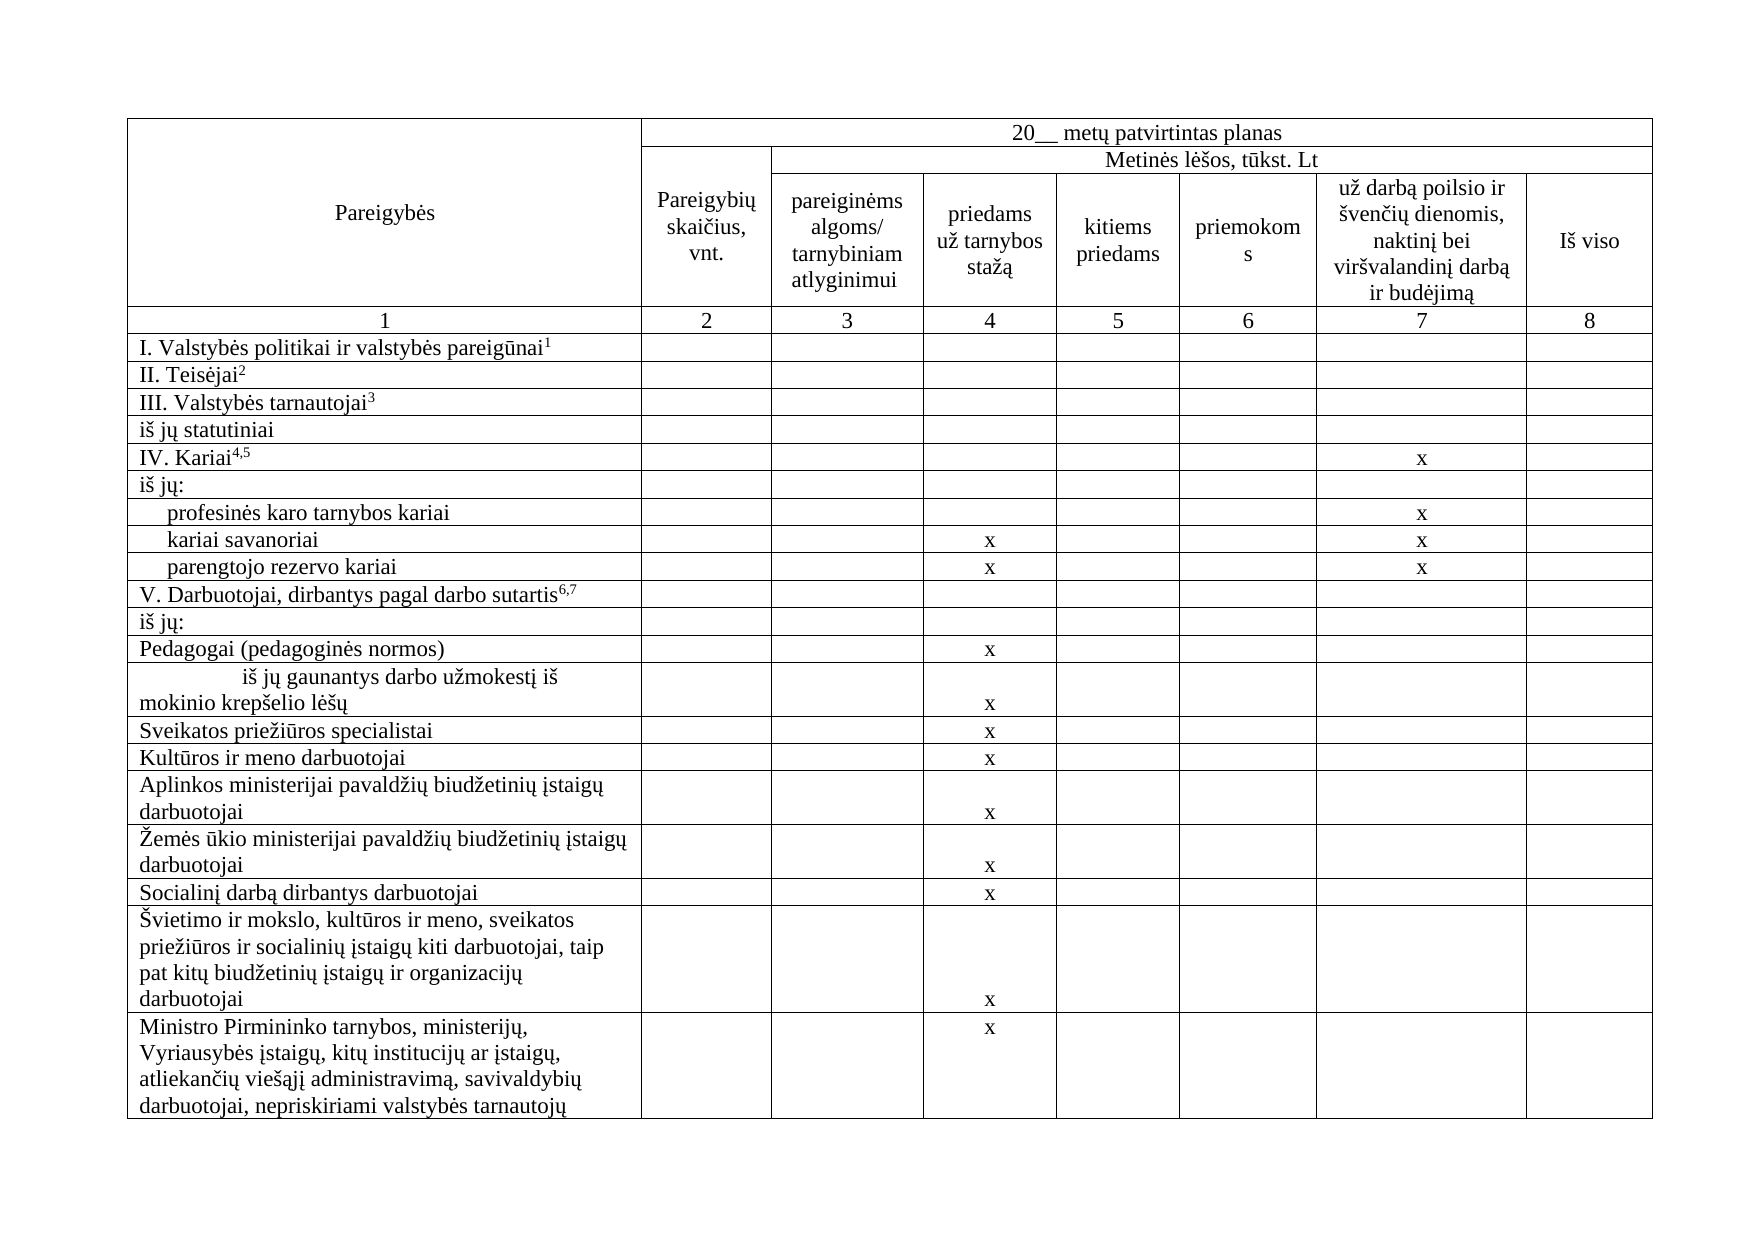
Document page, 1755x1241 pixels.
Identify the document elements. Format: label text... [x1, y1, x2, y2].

table_cell 3 [772, 307, 923, 333]
table_cell [642, 444, 771, 470]
table_cell x [924, 1013, 1056, 1118]
table_cell [924, 362, 1056, 388]
table_cell [924, 471, 1056, 497]
table_cell [772, 526, 923, 552]
table_cell [1527, 416, 1652, 443]
table_cell Švietimo ir mokslo, kultūros ir meno, sveikatos priežiūros ir socialinių įstaigų kiti darbuotojai, taip pat kitų biudžetinių įstaigų ir organizacijų darbuotojai [128, 906, 641, 1012]
table_cell [1317, 717, 1526, 743]
table_cell [1057, 717, 1179, 743]
table_cell [1317, 1013, 1526, 1118]
table_cell Ministro Pirmininko tarnybos, ministerijų, Vyriausybės įstaigų, kitų institucijų ar įstaigų, atliekančių viešąjį administravimą, savivaldybių darbuotojai, nepriskiriami valstybės tarnautojų [128, 1013, 641, 1118]
table_cell [1527, 608, 1652, 634]
table_cell x [924, 879, 1056, 905]
table_cell [1317, 744, 1526, 770]
table_cell [1180, 663, 1316, 716]
table_cell parengtojo rezervo kariai [128, 553, 641, 580]
table_cell [1057, 526, 1179, 552]
table_cell iš jų statutiniai [128, 416, 641, 443]
table_cell [1057, 581, 1179, 607]
table_cell 5 [1057, 307, 1179, 333]
table_cell [642, 636, 771, 662]
table_cell [642, 471, 771, 497]
table_cell [1317, 879, 1526, 905]
table_cell [642, 362, 771, 388]
table_cell [772, 471, 923, 497]
table_cell [1180, 362, 1316, 388]
table_cell [1180, 553, 1316, 580]
table_cell [1317, 663, 1526, 716]
table_cell [1057, 879, 1179, 905]
table_cell 6 [1180, 307, 1316, 333]
table_cell [1317, 362, 1526, 388]
table_cell [1057, 334, 1179, 361]
table_cell [1317, 636, 1526, 662]
table_cell II. Teisėjai2 [128, 362, 641, 388]
table_cell [1057, 553, 1179, 580]
table_cell [1180, 636, 1316, 662]
table_cell III. Valstybės tarnautojai3 [128, 389, 641, 415]
table_cell [772, 416, 923, 443]
table_cell [1180, 771, 1316, 824]
table_cell Pedagogai (pedagoginės normos) [128, 636, 641, 662]
table_cell [642, 526, 771, 552]
table_cell [924, 499, 1056, 525]
table_cell x [924, 825, 1056, 878]
table_cell 8 [1527, 307, 1652, 333]
table_cell [642, 499, 771, 525]
table_cell Žemės ūkio ministerijai pavaldžių biudžetinių įstaigų darbuotojai [128, 825, 641, 878]
table_cell [772, 879, 923, 905]
table_cell [772, 1013, 923, 1118]
table_cell [642, 906, 771, 1012]
table_cell [1527, 334, 1652, 361]
table_cell x [1317, 526, 1526, 552]
table_cell [1527, 663, 1652, 716]
table_cell [1057, 389, 1179, 415]
table_cell x [924, 717, 1056, 743]
table_cell x [924, 906, 1056, 1012]
table_cell [772, 608, 923, 634]
table_cell x [1317, 499, 1526, 525]
table_cell [1527, 471, 1652, 497]
table_cell x [1317, 444, 1526, 470]
table_cell [1057, 608, 1179, 634]
table_cell [1527, 526, 1652, 552]
table_cell Socialinį darbą dirbantys darbuotojai [128, 879, 641, 905]
table_cell [642, 879, 771, 905]
table_cell priedams už tarnybos stažą [924, 174, 1056, 306]
table_cell Sveikatos priežiūros specialistai [128, 717, 641, 743]
table_cell [772, 389, 923, 415]
table_cell x [924, 636, 1056, 662]
table_cell kariai savanoriai [128, 526, 641, 552]
table_cell [642, 334, 771, 361]
table_cell [642, 553, 771, 580]
table_cell [1527, 362, 1652, 388]
table_cell [1527, 389, 1652, 415]
table_cell [1057, 471, 1179, 497]
table_cell [642, 825, 771, 878]
table_cell [1180, 389, 1316, 415]
table_cell Kultūros ir meno darbuotojai [128, 744, 641, 770]
table_cell [1057, 744, 1179, 770]
table_cell [1180, 526, 1316, 552]
table_cell [1527, 825, 1652, 878]
table_cell Aplinkos ministerijai pavaldžių biudžetinių įstaigų darbuotojai [128, 771, 641, 824]
table_cell [1057, 771, 1179, 824]
table_cell I. Valstybės politikai ir valstybės pareigūnai1 [128, 334, 641, 361]
table_cell [772, 717, 923, 743]
table_cell [772, 663, 923, 716]
table_cell [772, 581, 923, 607]
table_cell IV. Kariai4,5 [128, 444, 641, 470]
table_cell [1527, 771, 1652, 824]
table_cell [1527, 553, 1652, 580]
table_cell [1057, 499, 1179, 525]
table_cell [1180, 499, 1316, 525]
table_cell [772, 362, 923, 388]
table_cell x [924, 744, 1056, 770]
table_cell [1180, 1013, 1316, 1118]
table_cell [1527, 879, 1652, 905]
table_cell 7 [1317, 307, 1526, 333]
table_cell [772, 334, 923, 361]
table_cell [924, 581, 1056, 607]
table_cell [1180, 744, 1316, 770]
table_cell Pareigybių skaičius, vnt. [642, 147, 771, 306]
table_cell 1 [128, 307, 641, 333]
table_cell už darbą poilsio ir švenčių dienomis, naktinį bei viršvalandinį darbą ir budėjimą [1317, 174, 1526, 306]
table_cell [1317, 825, 1526, 878]
table_cell pareiginėms algoms/ tarnybiniam atlyginimui [772, 174, 923, 306]
table_cell [1317, 771, 1526, 824]
table_cell [924, 334, 1056, 361]
table_cell [1527, 444, 1652, 470]
table_cell [1180, 825, 1316, 878]
table_cell [642, 416, 771, 443]
table_cell [772, 906, 923, 1012]
table_cell iš jų: [128, 471, 641, 497]
table_cell V. Darbuotojai, dirbantys pagal darbo sutartis6,7 [128, 581, 641, 607]
table_cell [1527, 744, 1652, 770]
table_cell [642, 389, 771, 415]
table_cell x [924, 771, 1056, 824]
table_cell x [924, 553, 1056, 580]
table_cell [1527, 906, 1652, 1012]
table_cell [924, 444, 1056, 470]
table_cell [1057, 636, 1179, 662]
table_cell [1317, 471, 1526, 497]
table_cell [1180, 906, 1316, 1012]
table_cell [1527, 581, 1652, 607]
table_cell [1527, 1013, 1652, 1118]
table_cell [1057, 1013, 1179, 1118]
table_cell [1180, 608, 1316, 634]
table_cell [772, 444, 923, 470]
table_cell [642, 581, 771, 607]
table_cell [924, 608, 1056, 634]
table_cell [1180, 717, 1316, 743]
table_cell [1317, 581, 1526, 607]
table_cell [1057, 825, 1179, 878]
table_cell [642, 1013, 771, 1118]
table_cell [1317, 334, 1526, 361]
table_cell [642, 663, 771, 716]
table_cell iš jų: [128, 608, 641, 634]
table_cell [1057, 663, 1179, 716]
table_cell [1180, 444, 1316, 470]
table_cell x [924, 663, 1056, 716]
table_cell [1527, 636, 1652, 662]
table_cell [1317, 608, 1526, 634]
table_cell [1317, 906, 1526, 1012]
table_cell 2 [642, 307, 771, 333]
table_cell [1180, 416, 1316, 443]
table_cell [1180, 581, 1316, 607]
table_cell [1180, 334, 1316, 361]
table_cell 4 [924, 307, 1056, 333]
table_cell [924, 416, 1056, 443]
table_cell [642, 717, 771, 743]
table_cell [1057, 362, 1179, 388]
table_cell [924, 389, 1056, 415]
table_cell [1180, 879, 1316, 905]
table_cell [772, 499, 923, 525]
table_cell [772, 771, 923, 824]
table_cell [772, 744, 923, 770]
table_cell [642, 744, 771, 770]
table_cell [1057, 416, 1179, 443]
table_cell x [1317, 553, 1526, 580]
table_cell [642, 608, 771, 634]
table_header Pareigybės [128, 119, 641, 306]
table_cell [1317, 416, 1526, 443]
table_cell kitiems priedams [1057, 174, 1179, 306]
table_cell [772, 553, 923, 580]
table_cell x [924, 526, 1056, 552]
table_cell [1057, 444, 1179, 470]
table_cell Metinės lėšos, tūkst. Lt [772, 147, 1652, 173]
table_cell [772, 825, 923, 878]
table_cell iš jų gaunantys darbo užmokestį iš mokinio krepšelio lėšų [128, 663, 641, 716]
table_cell [1527, 499, 1652, 525]
table_cell [1527, 717, 1652, 743]
table_cell profesinės karo tarnybos kariai [128, 499, 641, 525]
table_cell [1057, 906, 1179, 1012]
table_cell [1317, 389, 1526, 415]
table_cell Iš viso [1527, 174, 1652, 306]
table_cell [1180, 471, 1316, 497]
table_cell [642, 771, 771, 824]
table_cell priemokoms [1180, 174, 1316, 306]
table_cell [772, 636, 923, 662]
table_header 20__ metų patvirtintas planas [642, 119, 1652, 146]
